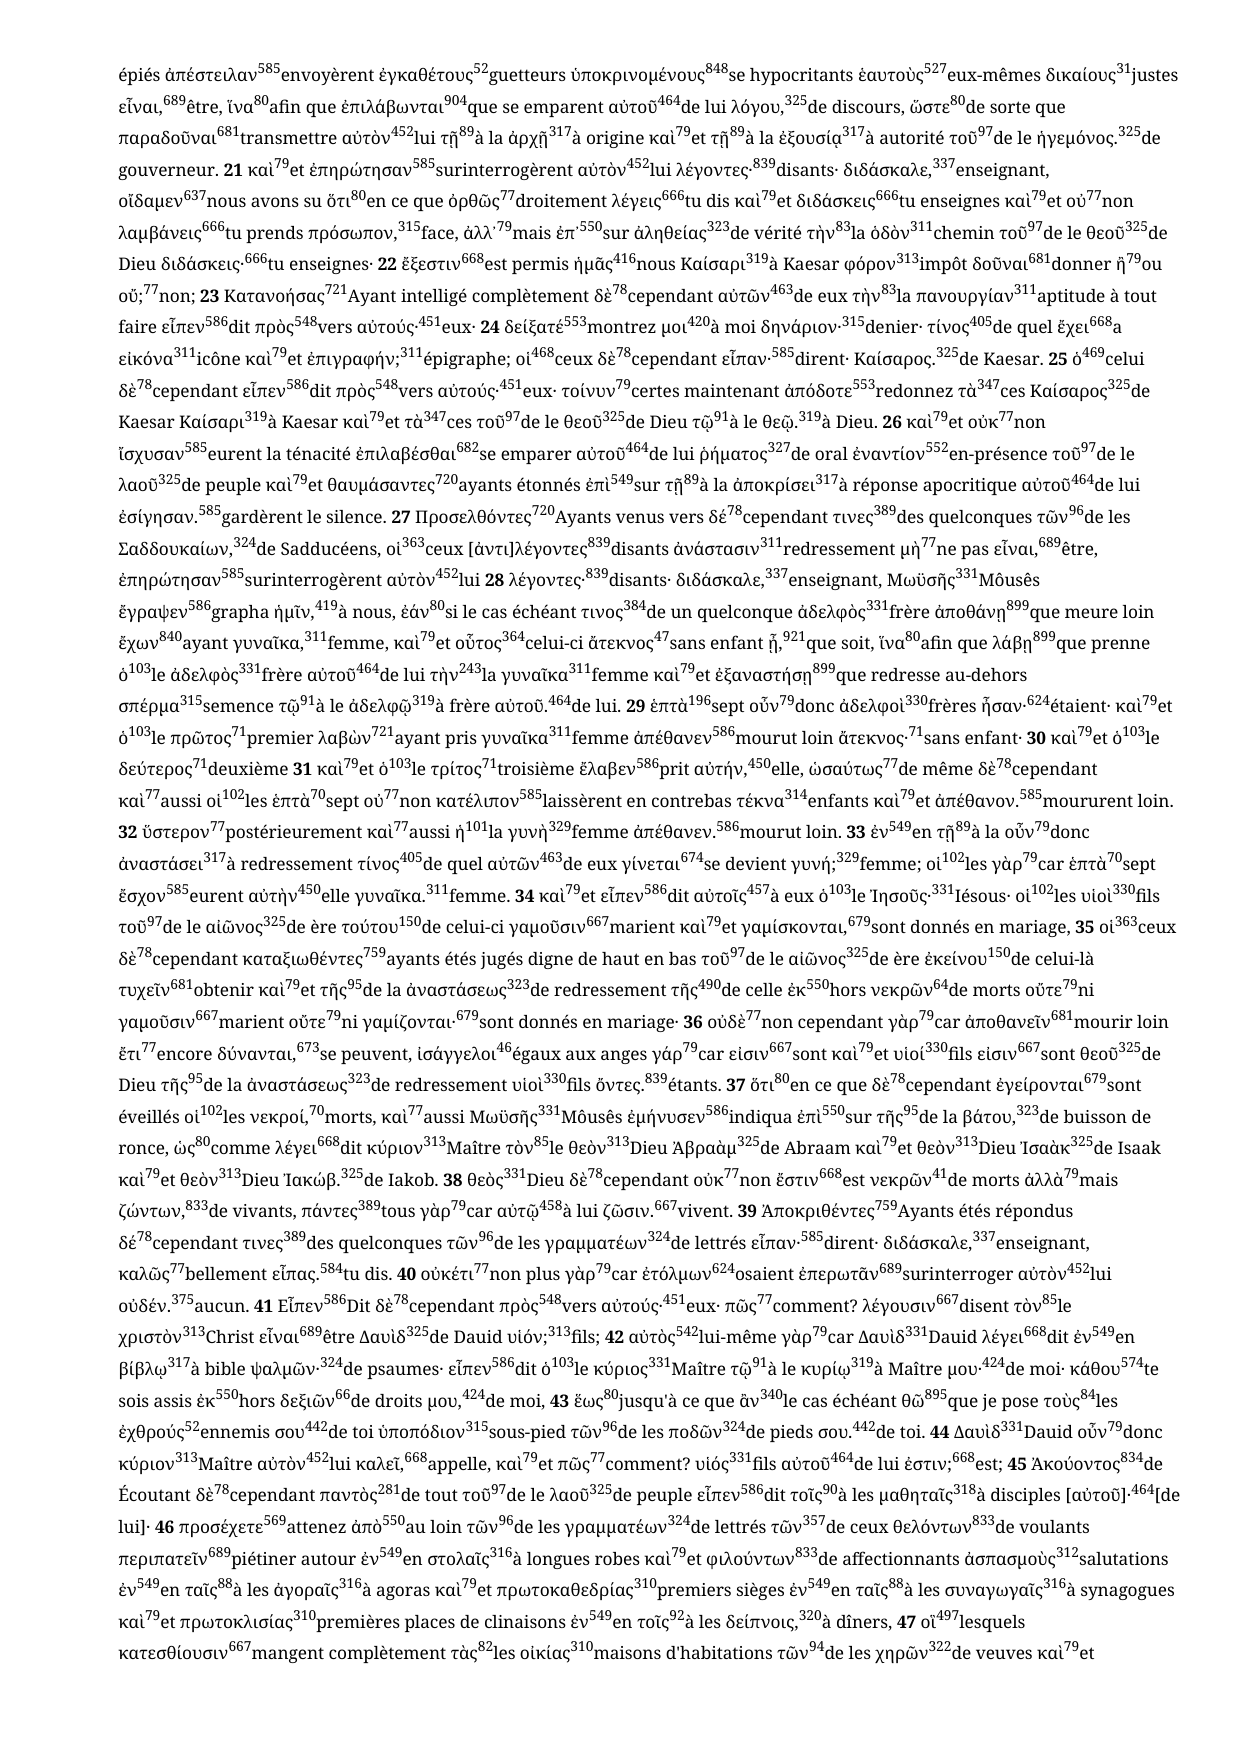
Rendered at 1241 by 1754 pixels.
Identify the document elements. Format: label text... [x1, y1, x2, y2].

text 1 Καὶ79Et ἐγένετο592se devint ἐν549en μιᾷ57à une τῶν94de les ἡμερῶν322de journées διδάσκοντος834de enseignant αὐτοῦ464de lui τὸν85le λαὸν313peuple ἐν549en τῷ93à le ἱερῷ321à sanctuaire καὶ79et εὐαγγελιζομένου861de se évangélisant ἐπέστησαν585présentèrent οἱ102les ἀρχιερεῖς330chefs sacrificateurs καὶ79et οἱ102les γραμματεῖς330lettrés σὺν549avec τοῖς90à les πρεσβυτέροις58à plus anciens 2 καὶ79et εἶπαν585dirent λέγοντες839disants πρὸς548vers αὐτόν·452lui· εἰπὸν554dis ἡμῖν419à nous ἐν549en ποίᾳ164à quelle ἐξουσίᾳ317à autorité ταῦτα347ces-ci ποιεῖς,666tu fais, ἢ79ou τίς410quel ἐστιν668est ὁ364celui δούς721ayant donné σοι439à toi τὴν83la ἐξουσίαν311autorité ταύτην;136celle-ci; 3 ἀποκριθεὶς760ayant été répondu δὲ78cependant εἶπεν586dit πρὸς548vers αὐτούς·451eux· ἐρωτήσω602j'interrogerai ὑμᾶς436vous κἀγὼ431et moi λόγον,313discours, καὶ79et εἴπατέ553dites μοι·420à moi· 4 τὸ105le βάπτισμα333baptême Ἰωάννου325de Ioannes ἐξ550hors οὐρανοῦ325de ciel ἦν625était ἢ79ou ἐξ550hors ἀνθρώπων;324de êtres humains; 5 οἱ468ceux δὲ78cependant συνελογίσαντο591se calculèrent ensemble πρὸς548vers ἑαυτοὺς527eux-mêmes λέγοντες839disants ὅτι80en ce que ἐὰν80si le cas échéant εἴπωμεν·894que nous disions· ἐξ550hors οὐρανοῦ,325de ciel, ἐρεῖ·606dira· διὰ548par le fait de τί399quel οὐκ77non ἐπιστεύσατε583vous crûtes αὐτῷ;458à lui; 6 ἐὰν80si le cas échéant δὲ78cependant εἴπωμεν·894que nous disions· ἐξ550hors ἀνθρώπων,324de êtres humains, ὁ103le λαὸς331peuple ἅπας287en totalité καταλιθάσει606pierrera de haut en bas ἡμᾶς,416nous, πεπεισμένος813ayant été persuadé γάρ79car ἐστιν668est Ἰωάννην313Ioannes προφήτην313prophète εἶναι.689être. 7 καὶ79et ἀπεκρίθησαν599furent répondu μὴ77ne pas εἰδέναι686avoir su πόθεν.77d'où?. 8 καὶ79et ὁ103le Ἰησοῦς331Iésous εἶπεν586dit αὐτοῖς·457à eux· οὐδὲ77non cependant ἐγὼ431moi λέγω664je dis ὑμῖν438à vous ἐν549en ποίᾳ164à quelle ἐξουσίᾳ317à autorité ταῦτα347ces-ci ποιῶ.664je fais. 9 Ἤρξατο592Se origina δὲ78cependant πρὸς548vers τὸν85le λαὸν313peuple λέγειν689dire τὴν83la παραβολὴν311parabole ταύτην·136celle-ci· ἄνθρωπός331être humain [τις]390[un quelconque] ἐφύτευσεν586planta ἀμπελῶνα313vignoble καὶ79et ἐξέδετο592se donna dehors αὐτὸν452lui γεωργοῖς318à cultivateurs καὶ79et ἀπεδήμησεν586déménagea loin χρόνους312temps ἱκανούς.3assez-importants. 10 καὶ79et καιρῷ319à moment ἀπέστειλεν586envoya πρὸς548vers τοὺς84les γεωργοὺς312cultivateurs δοῦλον313mâle esclave ἵνα80afin que ἀπὸ550au loin τοῦ97de le καρποῦ325de fruit τοῦ97de le ἀμπελῶνος325de vignoble δώσουσιν605donneront αὐτῷ·458à lui· οἱ102les δὲ78cependant γεωργοὶ330cultivateurs ἐξαπέστειλαν585envoyèrent dehors αὐτὸν452lui δείραντες720ayants pelés κενόν.53vide. 11 καὶ79et προσέθετο592se apposa ἕτερον373autre-différent πέμψαι681mander δοῦλον·313mâle esclave· οἱ468ceux δὲ78cependant κἀκεῖνον346et celui-là δείραντες720ayants pelés καὶ79et ἀτιμάσαντες720ayants dévalorisés ἐξαπέστειλαν585envoyèrent dehors κενόν.53vide. 12 καὶ79et προσέθετο592se apposa τρίτον53troisième πέμψαι·681mander· οἱ468ceux δὲ78cependant καὶ77aussi τοῦτον346celui-ci τραυματίσαντες720ayants traumatisés ἐξέβαλον.585éjectèrent. 13 εἶπεν586dit δὲ78cependant ὁ103le κύριος331Maître τοῦ97de le ἀμπελῶνος·325de vignoble· τί399quel ποιήσω;895que je fasse; πέμψω602je manderai τὸν85le υἱόν313fils μου424de moi τὸν85le ἀγαπητόν·4aimé· ἴσως77également τοῦτον346celui-ci ἐντραπήσονται.618seront tourné intérieurement. 14 ἰδόντες720ayants vus δὲ78cependant αὐτὸν452lui οἱ102les γεωργοὶ330cultivateurs διελογίζοντο630se calculaient au-travers πρὸς548vers ἀλλήλους501les uns les autres λέγοντες·839disants· οὗτός364celui-ci ἐστιν668est ὁ103le κληρονόμος·331héritier· ἀποκτείνωμεν894que nous tuions catégoriquement αὐτόν,452lui, ἵνα80afin que ἡμῶν423de nous γένηται905que se devienne ἡ101la κληρονομία.329héritage. 15 καὶ79et ἐκβαλόντες720ayants éjectés αὐτὸν452lui ἔξω552au-dehors τοῦ97de le ἀμπελῶνος325de vignoble ἀπέκτειναν.585tuèrent catégoriquement. τί399quel οὖν79donc ποιήσει606fera αὐτοῖς457à eux ὁ103le κύριος331Maître τοῦ97de le ἀμπελῶνος;325de vignoble; 16 ἐλεύσεται612se viendra καὶ79et ἀπολέσει606perdra au loin τοὺς84les γεωργοὺς312cultivateurs τούτους137ceux-ci καὶ79et δώσει606donnera τὸν85le ἀμπελῶνα313vignoble ἄλλοις.377à autres. ἀκούσαντες720ayants écoutés δὲ78cependant εἶπαν·585dirent· μὴ77ne pas γένοιτο.696que se devienne. 17 ὁ469celui δὲ78cependant ἐμβλέψας721ayant entré regard αὐτοῖς457à eux εἶπεν·586dit· τί412quel οὖν79donc ἐστιν668est τὸ366ce γεγραμμένον815ayant été graphé τοῦτο·366ce-ci· λίθον313pierre ὃν480lequel ἀπεδοκίμασαν585éprouvèrent en rejet οἱ363ceux οἰκοδομοῦντες,839édifiants en maison, οὗτος364celui-ci ἐγενήθη600fut devenu εἰς548envers κεφαλὴν311tête γωνίας;323de coin; 18 πᾶς390tout ὁ364celui πεσὼν721ayant tombé ἐπ᾽548sur ἐκεῖνον138celui-là τὸν85le λίθον313pierre συνθλασθήσεται·619sera écrasé ensemble· ἐφ᾽548sur ὃν480lequel δ᾽78cependant ἂν340le cas échéant πέσῃ,899que tombe, λικμήσει606vannera αὐτόν.452lui. 19 Καὶ79Et ἐζήτησαν585cherchèrent οἱ102les γραμματεῖς330lettrés καὶ79et οἱ102les ἀρχιερεῖς330chefs sacrificateurs ἐπιβαλεῖν681surjeter ἐπ᾽548sur αὐτὸν452lui τὰς242les χεῖρας310mains ἐν549en αὐτῇ142à même τῇ89à la ὥρᾳ,317à heure, καὶ79et ἐφοβήθησαν599furent effrayé τὸν85le λαόν,313peuple, ἔγνωσαν585connurent γὰρ79car ὅτι80en ce que πρὸς548vers αὐτοὺς451eux εἶπεν586dit τὴν83la παραβολὴν311parabole ταύτην.136celle-ci. 20 Καὶ79Et παρατηρήσαντες720ayants épiés ἀπέστειλαν585envoyèrent ἐγκαθέτους52guetteurs ὑποκρινομένους848se hypocritants ἑαυτοὺς527eux-mêmes δικαίους31justes εἶναι,689être, ἵνα80afin que ἐπιλάβωνται904que se emparent αὐτοῦ464de lui λόγου,325de discours, ὥστε80de sorte que παραδοῦναι681transmettre αὐτὸν452lui τῇ89à la ἀρχῇ317à origine καὶ79et τῇ89à la ἐξουσίᾳ317à autorité τοῦ97de le ἡγεμόνος.325de gouverneur. 21 καὶ79et ἐπηρώτησαν585surinterrogèrent αὐτὸν452lui λέγοντες·839disants· διδάσκαλε,337enseignant, οἴδαμεν637nous avons su ὅτι80en ce que ὀρθῶς77droitement λέγεις666tu dis καὶ79et διδάσκεις666tu enseignes καὶ79et οὐ77non λαμβάνεις666tu prends πρόσωπον,315face, ἀλλ᾽79mais ἐπ᾽550sur ἀληθείας323de vérité τὴν83la ὁδὸν311chemin τοῦ97de le θεοῦ325de Dieu διδάσκεις·666tu enseignes· 22 ἔξεστιν668est permis ἡμᾶς416nous Καίσαρι319à Kaesar φόρον313impôt δοῦναι681donner ἢ79ou οὔ;77non; 23 Κατανοήσας721Ayant intelligé complètement δὲ78cependant αὐτῶν463de eux τὴν83la πανουργίαν311aptitude à tout faire εἶπεν586dit πρὸς548vers αὐτούς·451eux· 24 δείξατέ553montrez μοι420à moi δηνάριον·315denier· τίνος405de quel ἔχει668a εἰκόνα311icône καὶ79et ἐπιγραφήν;311épigraphe; οἱ468ceux δὲ78cependant εἶπαν·585dirent· Καίσαρος.325de Kaesar. 25 ὁ469celui δὲ78cependant εἶπεν586dit πρὸς548vers αὐτούς·451eux· τοίνυν79certes maintenant ἀπόδοτε553redonnez τὰ347ces Καίσαρος325de Kaesar Καίσαρι319à Kaesar καὶ79et τὰ347ces τοῦ97de le θεοῦ325de Dieu τῷ91à le θεῷ.319à Dieu. 26 καὶ79et οὐκ77non ἴσχυσαν585eurent la ténacité ἐπιλαβέσθαι682se emparer αὐτοῦ464de lui ῥήματος327de oral ἐναντίον552en-présence τοῦ97de le λαοῦ325de peuple καὶ79et θαυμάσαντες720ayants étonnés ἐπὶ549sur τῇ89à la ἀποκρίσει317à réponse apocritique αὐτοῦ464de lui ἐσίγησαν.585gardèrent le silence. 27 Προσελθόντες720Ayants venus vers δέ78cependant τινες389des quelconques τῶν96de les Σαδδουκαίων,324de Sadducéens, οἱ363ceux [ἀντι]λέγοντες839disants ἀνάστασιν311redressement μὴ77ne pas εἶναι,689être, ἐπηρώτησαν585surinterrogèrent αὐτὸν452lui 28 λέγοντες·839disants· διδάσκαλε,337enseignant, Μωϋσῆς331Môusês ἔγραψεν586grapha ἡμῖν,419à nous, ἐάν80si le cas échéant τινος384de un quelconque ἀδελφὸς331frère ἀποθάνῃ899que meure loin ἔχων840ayant γυναῖκα,311femme, καὶ79et οὗτος364celui-ci ἄτεκνος47sans enfant ᾖ,921que soit, ἵνα80afin que λάβῃ899que prenne ὁ103le ἀδελφὸς331frère αὐτοῦ464de lui τὴν243la γυναῖκα311femme καὶ79et ἐξαναστήσῃ899que redresse au-dehors σπέρμα315semence τῷ91à le ἀδελφῷ319à frère αὐτοῦ.464de lui. 29 ἑπτὰ196sept οὖν79donc ἀδελφοὶ330frères ἦσαν·624étaient· καὶ79et ὁ103le πρῶτος71premier λαβὼν721ayant pris γυναῖκα311femme ἀπέθανεν586mourut loin ἄτεκνος·71sans enfant· 30 καὶ79et ὁ103le δεύτερος71deuxième 31 καὶ79et ὁ103le τρίτος71troisième ἔλαβεν586prit αὐτήν,450elle, ὡσαύτως77de même δὲ78cependant καὶ77aussi οἱ102les ἑπτὰ70sept οὐ77non κατέλιπον585laissèrent en contrebas τέκνα314enfants καὶ79et ἀπέθανον.585moururent loin. 32 ὕστερον77postérieurement καὶ77aussi ἡ101la γυνὴ329femme ἀπέθανεν.586mourut loin. 33 ἐν549en τῇ89à la οὖν79donc ἀναστάσει317à redressement τίνος405de quel αὐτῶν463de eux γίνεται674se devient γυνή;329femme; οἱ102les γὰρ79car ἑπτὰ70sept ἔσχον585eurent αὐτὴν450elle γυναῖκα.311femme. 34 καὶ79et εἶπεν586dit αὐτοῖς457à eux ὁ103le Ἰησοῦς·331Iésous· οἱ102les υἱοὶ330fils τοῦ97de le αἰῶνος325de ère τούτου150de celui-ci γαμοῦσιν667marient καὶ79et γαμίσκονται,679sont donnés en mariage, 35 οἱ363ceux δὲ78cependant καταξιωθέντες759ayants étés jugés digne de haut en bas τοῦ97de le αἰῶνος325de ère ἐκείνου150de celui-là τυχεῖν681obtenir καὶ79et τῆς95de la ἀναστάσεως323de redressement τῆς490de celle ἐκ550hors νεκρῶν64de morts οὔτε79ni γαμοῦσιν667marient οὔτε79ni γαμίζονται·679sont donnés en mariage· 36 οὐδὲ77non cependant γὰρ79car ἀποθανεῖν681mourir loin ἔτι77encore δύνανται,673se peuvent, ἰσάγγελοι46égaux aux anges γάρ79car εἰσιν667sont καὶ79et υἱοί330fils εἰσιν667sont θεοῦ325de Dieu τῆς95de la ἀναστάσεως323de redressement υἱοὶ330fils ὄντες.839étants. 37 ὅτι80en ce que δὲ78cependant ἐγείρονται679sont éveillés οἱ102les νεκροί,70morts, καὶ77aussi Μωϋσῆς331Môusês ἐμήνυσεν586indiqua ἐπὶ550sur τῆς95de la βάτου,323de buisson de ronce, ὡς80comme λέγει668dit κύριον313Maître τὸν85le θεὸν313Dieu Ἀβραὰμ325de Abraam καὶ79et θεὸν313Dieu Ἰσαὰκ325de Isaak καὶ79et θεὸν313Dieu Ἰακώβ.325de Iakob. 38 θεὸς331Dieu δὲ78cependant οὐκ77non ἔστιν668est νεκρῶν41de morts ἀλλὰ79mais ζώντων,833de vivants, πάντες389tous γὰρ79car αὐτῷ458à lui ζῶσιν.667vivent. 39 Ἀποκριθέντες759Ayants étés répondus δέ78cependant τινες389des quelconques τῶν96de les γραμματέων324de lettrés εἶπαν·585dirent· διδάσκαλε,337enseignant, καλῶς77bellement εἶπας.584tu dis. 40 οὐκέτι77non plus γὰρ79car ἐτόλμων624osaient ἐπερωτᾶν689surinterroger αὐτὸν452lui οὐδέν.375aucun. 41 Εἶπεν586Dit δὲ78cependant πρὸς548vers αὐτούς·451eux· πῶς77comment? λέγουσιν667disent τὸν85le χριστὸν313Christ εἶναι689être Δαυὶδ325de Dauid υἱόν;313fils; 42 αὐτὸς542lui-même γὰρ79car Δαυὶδ331Dauid λέγει668dit ἐν549en βίβλῳ317à bible ψαλμῶν·324de psaumes· εἶπεν586dit ὁ103le κύριος331Maître τῷ91à le κυρίῳ319à Maître μου·424de moi· κάθου574te sois assis ἐκ550hors δεξιῶν66de droits μου,424de moi, 43 ἕως80jusqu'à ce que ἂν340le cas échéant θῶ895que je pose τοὺς84les ἐχθρούς52ennemis σου442de toi ὑποπόδιον315sous-pied τῶν96de les ποδῶν324de pieds σου.442de toi. 44 Δαυὶδ331Dauid οὖν79donc κύριον313Maître αὐτὸν452lui καλεῖ,668appelle, καὶ79et πῶς77comment? υἱός331fils αὐτοῦ464de lui ἐστιν;668est; 45 Ἀκούοντος834de Écoutant δὲ78cependant παντὸς281de tout τοῦ97de le λαοῦ325de peuple εἶπεν586dit τοῖς90à les μαθηταῖς318à disciples [αὐτοῦ]·464[de lui]· 46 προσέχετε569attenez ἀπὸ550au loin τῶν96de les γραμματέων324de lettrés τῶν357de ceux θελόντων833de voulants περιπατεῖν689piétiner autour ἐν549en στολαῖς316à longues robes καὶ79et φιλούντων833de affectionnants ἀσπασμοὺς312salutations ἐν549en ταῖς88à les ἀγοραῖς316à agoras καὶ79et πρωτοκαθεδρίας310premiers sièges ἐν549en ταῖς88à les συναγωγαῖς316à synagogues καὶ79et πρωτοκλισίας310premières places de clinaisons ἐν549en τοῖς92à les δείπνοις,320à dîners, 47 οἳ497lesquels κατεσθίουσιν667mangent complètement τὰς82les οἰκίας310maisons d'habitations τῶν94de les χηρῶν322de veuves καὶ79et προφάσει317à apparence en avant μακρὰ77longuement προσεύχονται·673se prient· οὗτοι363ceux-ci λήμψονται611se prendront περισσότερον6plus surabondant κρίμα.315objet de jugement. [118, 59, 1181, 1665]
